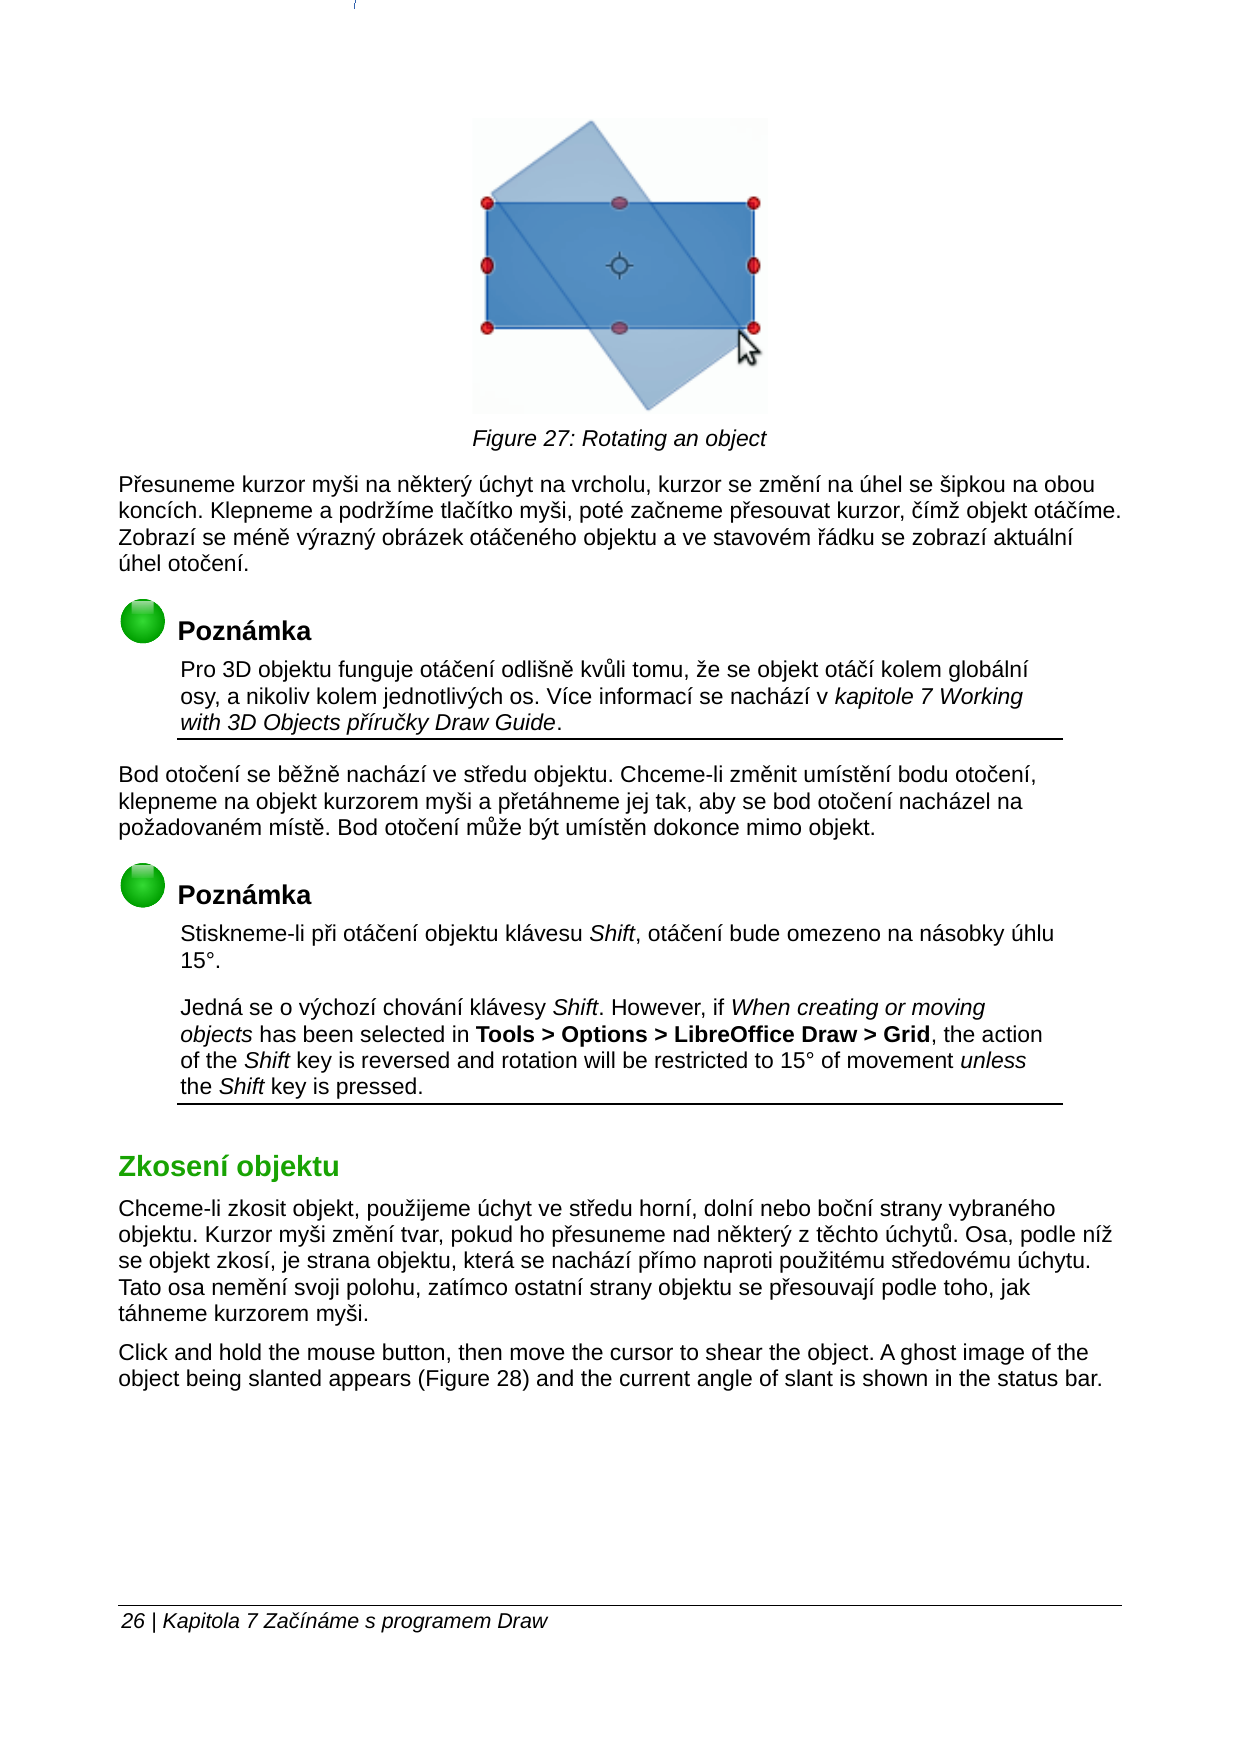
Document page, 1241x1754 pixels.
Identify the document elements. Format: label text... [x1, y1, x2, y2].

text Stiskneme-li při otáčení objektu klávesu Shift, otáčení bude omezeno na násobky úhlu 15°. [177, 917, 1063, 973]
text Figure 27: Rotating an object [458, 425, 783, 452]
text Pro 3D objektu funguje otáčení odlišně kvůli tomu, že se objekt otáčí kolem globální osy, a nikoliv kolem jednotlivých os. Více informací se nachází v kapitole 7 Working with 3D Objects příručky Draw Guide. [177, 653, 1063, 738]
subtitle Zkosení objektu [118, 1149, 1122, 1183]
subtitle Poznámka [118, 596, 1122, 646]
picture [472, 118, 768, 414]
text Click and hold the mouse button, then move the cursor to shear the object. A ghost image of the object being slanted appears (Figure 28) and the current angle of slant is shown in the status bar. [118, 1339, 1122, 1392]
text Bod otočení se běžně nachází ve středu objektu. Chceme-li změnit umístění bodu otočení, klepneme na objekt kurzorem myši a přetáhneme jej tak, aby se bod otočení nacházel na požadovaném místě. Bod otočení může být umístěn dokonce mimo objekt. [118, 761, 1122, 841]
text Jedná se o výchozí chování klávesy Shift. However, if When creating or moving objects has been selected in Tools > Options > LibreOffice Draw > Grid, the action of the Shift key is reversed and rotation will be restricted to 15° of movement unless the Shift key is pressed. [177, 991, 1063, 1103]
subtitle Poznámka [118, 861, 1122, 910]
text Přesuneme kurzor myši na některý úchyt na vrcholu, kurzor se změní na úhel se šipkou na obou koncích. Klepneme a podržíme tlačítko myši, poté začneme přesouvat kurzor, čímž objekt otáčíme. Zobrazí se méně výrazný obrázek otáčeného objektu a ve stavovém řádku se zobrazí aktuální úhel otočení. [118, 471, 1122, 576]
text Chceme-li zkosit objekt, použijeme úchyt ve středu horní, dolní nebo boční strany vybraného objektu. Kurzor myši změní tvar, pokud ho přesuneme nad některý z těchto úchytů. Osa, podle níž se objekt zkosí, je strana objektu, která se nachází přímo naproti použitému středovému úchytu. Tato osa nemění svoji polohu, zatímco ostatní strany objektu se přesouvají podle toho, jak táhneme kurzorem myši. [118, 1195, 1122, 1326]
